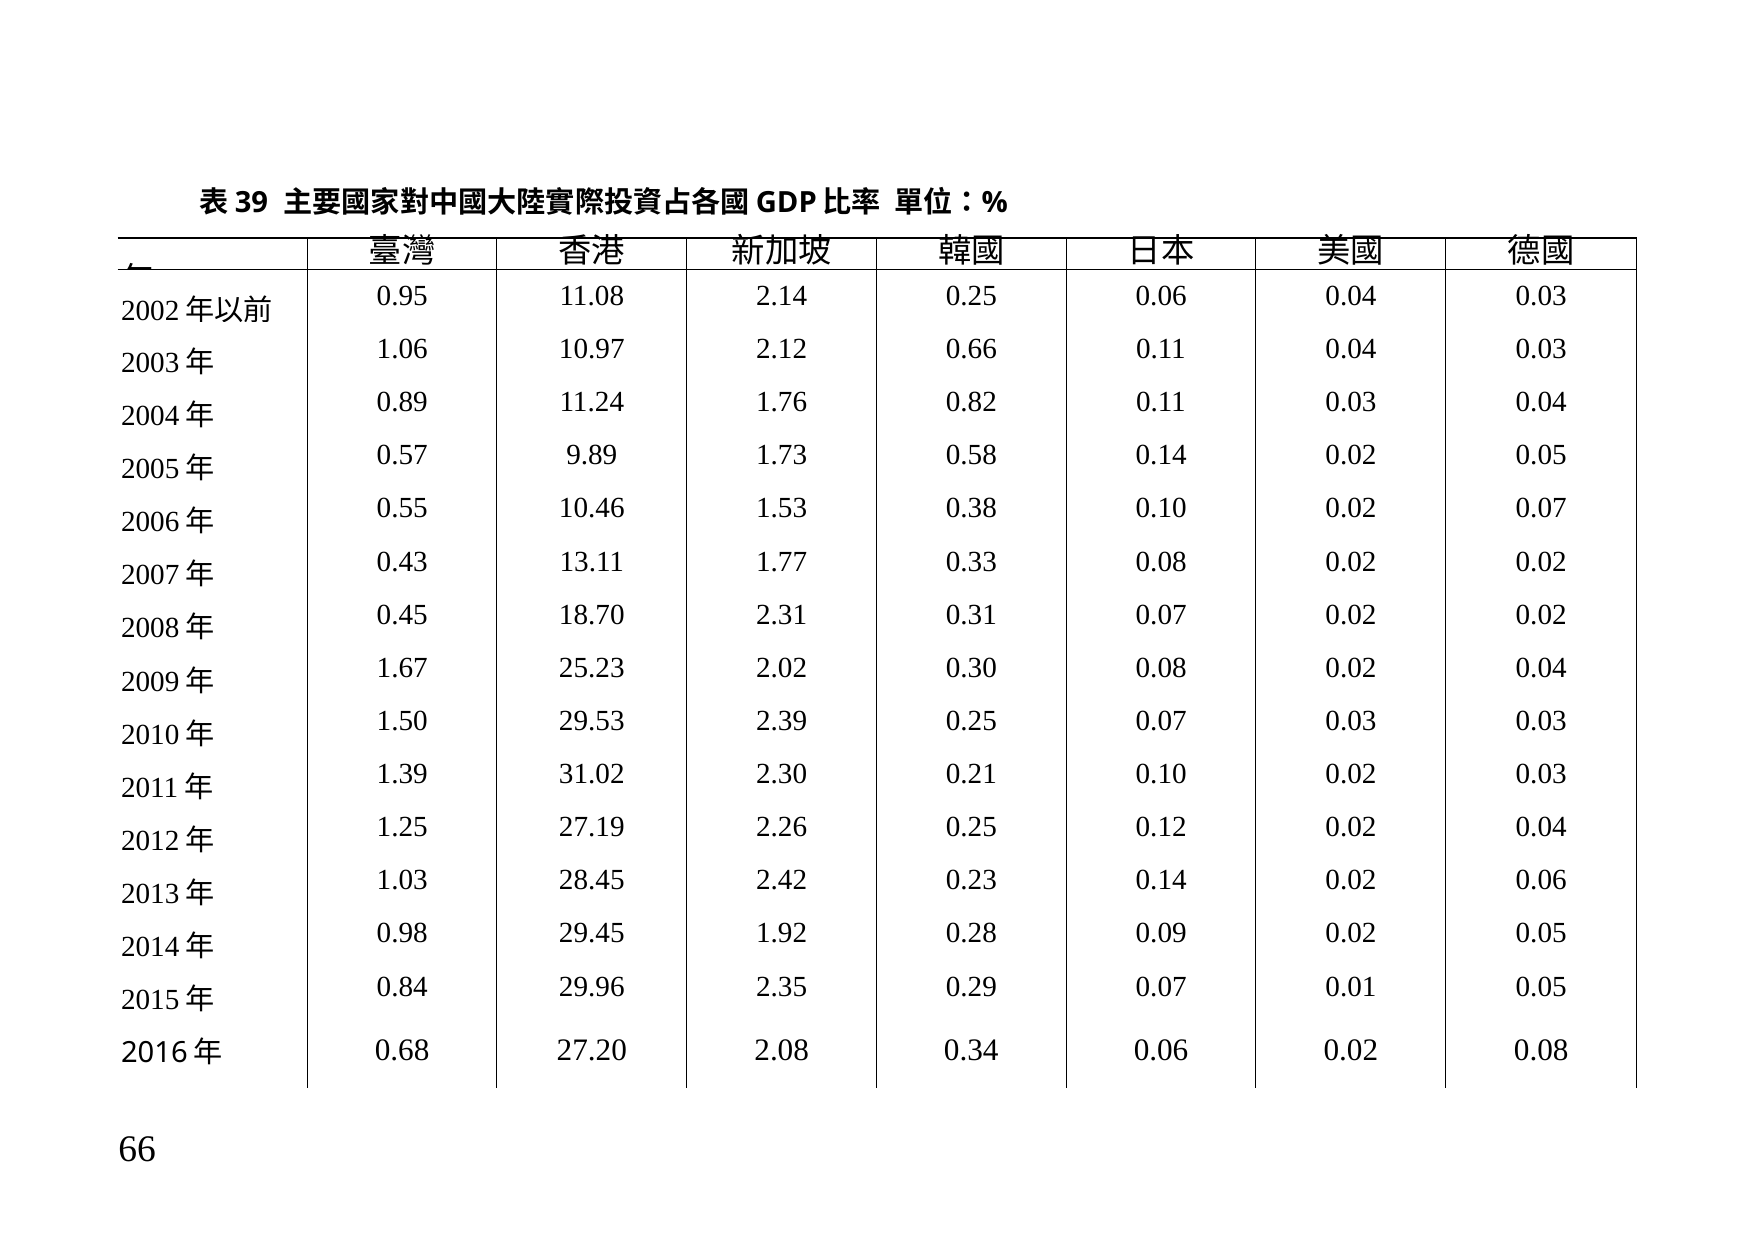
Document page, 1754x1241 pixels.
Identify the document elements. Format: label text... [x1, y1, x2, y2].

table_cell 0.30 [877, 641, 1066, 694]
table_cell 0.34 [877, 1013, 1066, 1088]
table_cell 2.31 [687, 588, 876, 641]
table_cell 0.10 [1067, 747, 1255, 800]
table_cell 0.25 [877, 270, 1066, 322]
table_cell 0.68 [308, 1013, 496, 1088]
table_cell 0.55 [308, 481, 496, 534]
table_cell 27.20 [497, 1013, 686, 1088]
table_cell 0.03 [1446, 694, 1636, 747]
table_cell 18.70 [497, 588, 686, 641]
table_cell 1.67 [308, 641, 496, 694]
table_cell 9.89 [497, 428, 686, 481]
table_cell 2016年 [118, 1013, 307, 1088]
table_cell 0.25 [877, 694, 1066, 747]
table_cell 0.14 [1067, 428, 1255, 481]
table_cell 0.07 [1067, 588, 1255, 641]
table_cell 0.45 [308, 588, 496, 641]
table_cell 1.50 [308, 694, 496, 747]
table_cell 11.08 [497, 270, 686, 322]
table_cell 0.07 [1446, 481, 1636, 534]
table_cell 1.25 [308, 800, 496, 853]
table_cell 2.42 [687, 853, 876, 906]
table_cell 2.14 [687, 270, 876, 322]
table_cell 2012年 [118, 800, 307, 853]
table_cell 0.89 [308, 375, 496, 428]
table_cell 0.12 [1067, 800, 1255, 853]
table_cell 0.03 [1446, 322, 1636, 375]
table_cell 0.02 [1446, 535, 1636, 588]
table_cell 0.05 [1446, 428, 1636, 481]
table_cell 2010年 [118, 694, 307, 747]
table_cell 2.12 [687, 322, 876, 375]
table_cell 0.02 [1256, 535, 1445, 588]
table_cell 25.23 [497, 641, 686, 694]
table_cell 10.97 [497, 322, 686, 375]
table_cell 0.03 [1446, 270, 1636, 322]
table_cell 0.04 [1446, 800, 1636, 853]
table_cell 1.03 [308, 853, 496, 906]
table_cell 0.02 [1256, 800, 1445, 853]
table_cell 2004年 [118, 375, 307, 428]
table_header 臺灣 [308, 239, 496, 269]
table_cell 2013年 [118, 853, 307, 906]
table_cell 2003年 [118, 322, 307, 375]
table_cell 2007年 [118, 535, 307, 588]
subtitle 表39 主要國家對中國大陸實際投資占各國GDP比率 單位：% [118, 162, 1636, 237]
table_cell 0.08 [1067, 641, 1255, 694]
table_cell 0.05 [1446, 906, 1636, 959]
table_cell 31.02 [497, 747, 686, 800]
table_cell 0.04 [1256, 322, 1445, 375]
table_cell 0.58 [877, 428, 1066, 481]
table_header 新加坡 [687, 239, 876, 269]
table_cell 2011年 [118, 747, 307, 800]
table_cell 0.28 [877, 906, 1066, 959]
table_cell 0.10 [1067, 481, 1255, 534]
table_cell 0.04 [1256, 270, 1445, 322]
table_cell 0.03 [1446, 747, 1636, 800]
table_header 香港 [497, 239, 686, 269]
table_cell 2.39 [687, 694, 876, 747]
table_cell 2.08 [687, 1013, 876, 1088]
table_cell 0.95 [308, 270, 496, 322]
table_cell 0.02 [1446, 588, 1636, 641]
table_cell 0.06 [1446, 853, 1636, 906]
table_cell 0.98 [308, 906, 496, 959]
table_cell 0.11 [1067, 375, 1255, 428]
table_cell 2002年以前 [118, 270, 307, 322]
table_cell 0.84 [308, 960, 496, 1013]
table_cell 0.04 [1446, 375, 1636, 428]
table_cell 0.02 [1256, 853, 1445, 906]
table_cell 0.08 [1446, 1013, 1636, 1088]
table_cell 0.02 [1256, 588, 1445, 641]
table_cell 29.45 [497, 906, 686, 959]
table_cell 0.02 [1256, 906, 1445, 959]
table_cell 29.96 [497, 960, 686, 1013]
table_cell 1.77 [687, 535, 876, 588]
table_cell 0.33 [877, 535, 1066, 588]
table_cell 0.02 [1256, 641, 1445, 694]
table_cell 0.57 [308, 428, 496, 481]
table_cell 1.73 [687, 428, 876, 481]
table_cell 0.82 [877, 375, 1066, 428]
table_cell 13.11 [497, 535, 686, 588]
table_cell 11.24 [497, 375, 686, 428]
table_cell 0.25 [877, 800, 1066, 853]
table_cell 0.21 [877, 747, 1066, 800]
table_cell 1.53 [687, 481, 876, 534]
table_cell 0.02 [1256, 428, 1445, 481]
table_cell 2008年 [118, 588, 307, 641]
table_header 美國 [1256, 239, 1445, 269]
table_cell 0.11 [1067, 322, 1255, 375]
table_cell 0.02 [1256, 481, 1445, 534]
table_cell 0.07 [1067, 694, 1255, 747]
table_cell 10.46 [497, 481, 686, 534]
table_cell 0.43 [308, 535, 496, 588]
table_cell 0.31 [877, 588, 1066, 641]
table_cell 0.06 [1067, 1013, 1255, 1088]
table_header 德國 [1446, 239, 1636, 269]
table_cell 0.05 [1446, 960, 1636, 1013]
table_cell 1.92 [687, 906, 876, 959]
table_cell 0.07 [1067, 960, 1255, 1013]
table_cell 2.35 [687, 960, 876, 1013]
table_cell 2014年 [118, 906, 307, 959]
table_cell 0.23 [877, 853, 1066, 906]
table_cell 0.29 [877, 960, 1066, 1013]
table_cell 29.53 [497, 694, 686, 747]
table_cell 2009年 [118, 641, 307, 694]
table_cell 27.19 [497, 800, 686, 853]
table_header 年 [118, 239, 307, 269]
table_header 韓國 [877, 239, 1066, 269]
table_cell 0.06 [1067, 270, 1255, 322]
table_cell 0.04 [1446, 641, 1636, 694]
table_cell 0.08 [1067, 535, 1255, 588]
table_cell 2006年 [118, 481, 307, 534]
table_cell 2.30 [687, 747, 876, 800]
table_cell 1.76 [687, 375, 876, 428]
table_cell 0.38 [877, 481, 1066, 534]
table_cell 0.14 [1067, 853, 1255, 906]
table_cell 2005年 [118, 428, 307, 481]
table_cell 0.02 [1256, 747, 1445, 800]
table_cell 28.45 [497, 853, 686, 906]
table_header 日本 [1067, 239, 1255, 269]
table_cell 0.03 [1256, 375, 1445, 428]
table_cell 2.26 [687, 800, 876, 853]
table_cell 0.09 [1067, 906, 1255, 959]
table_cell 1.06 [308, 322, 496, 375]
table_cell 2.02 [687, 641, 876, 694]
table_cell 1.39 [308, 747, 496, 800]
table_cell 0.03 [1256, 694, 1445, 747]
table_cell 2015年 [118, 960, 307, 1013]
table_cell 0.02 [1256, 1013, 1445, 1088]
table_cell 0.66 [877, 322, 1066, 375]
table_cell 0.01 [1256, 960, 1445, 1013]
